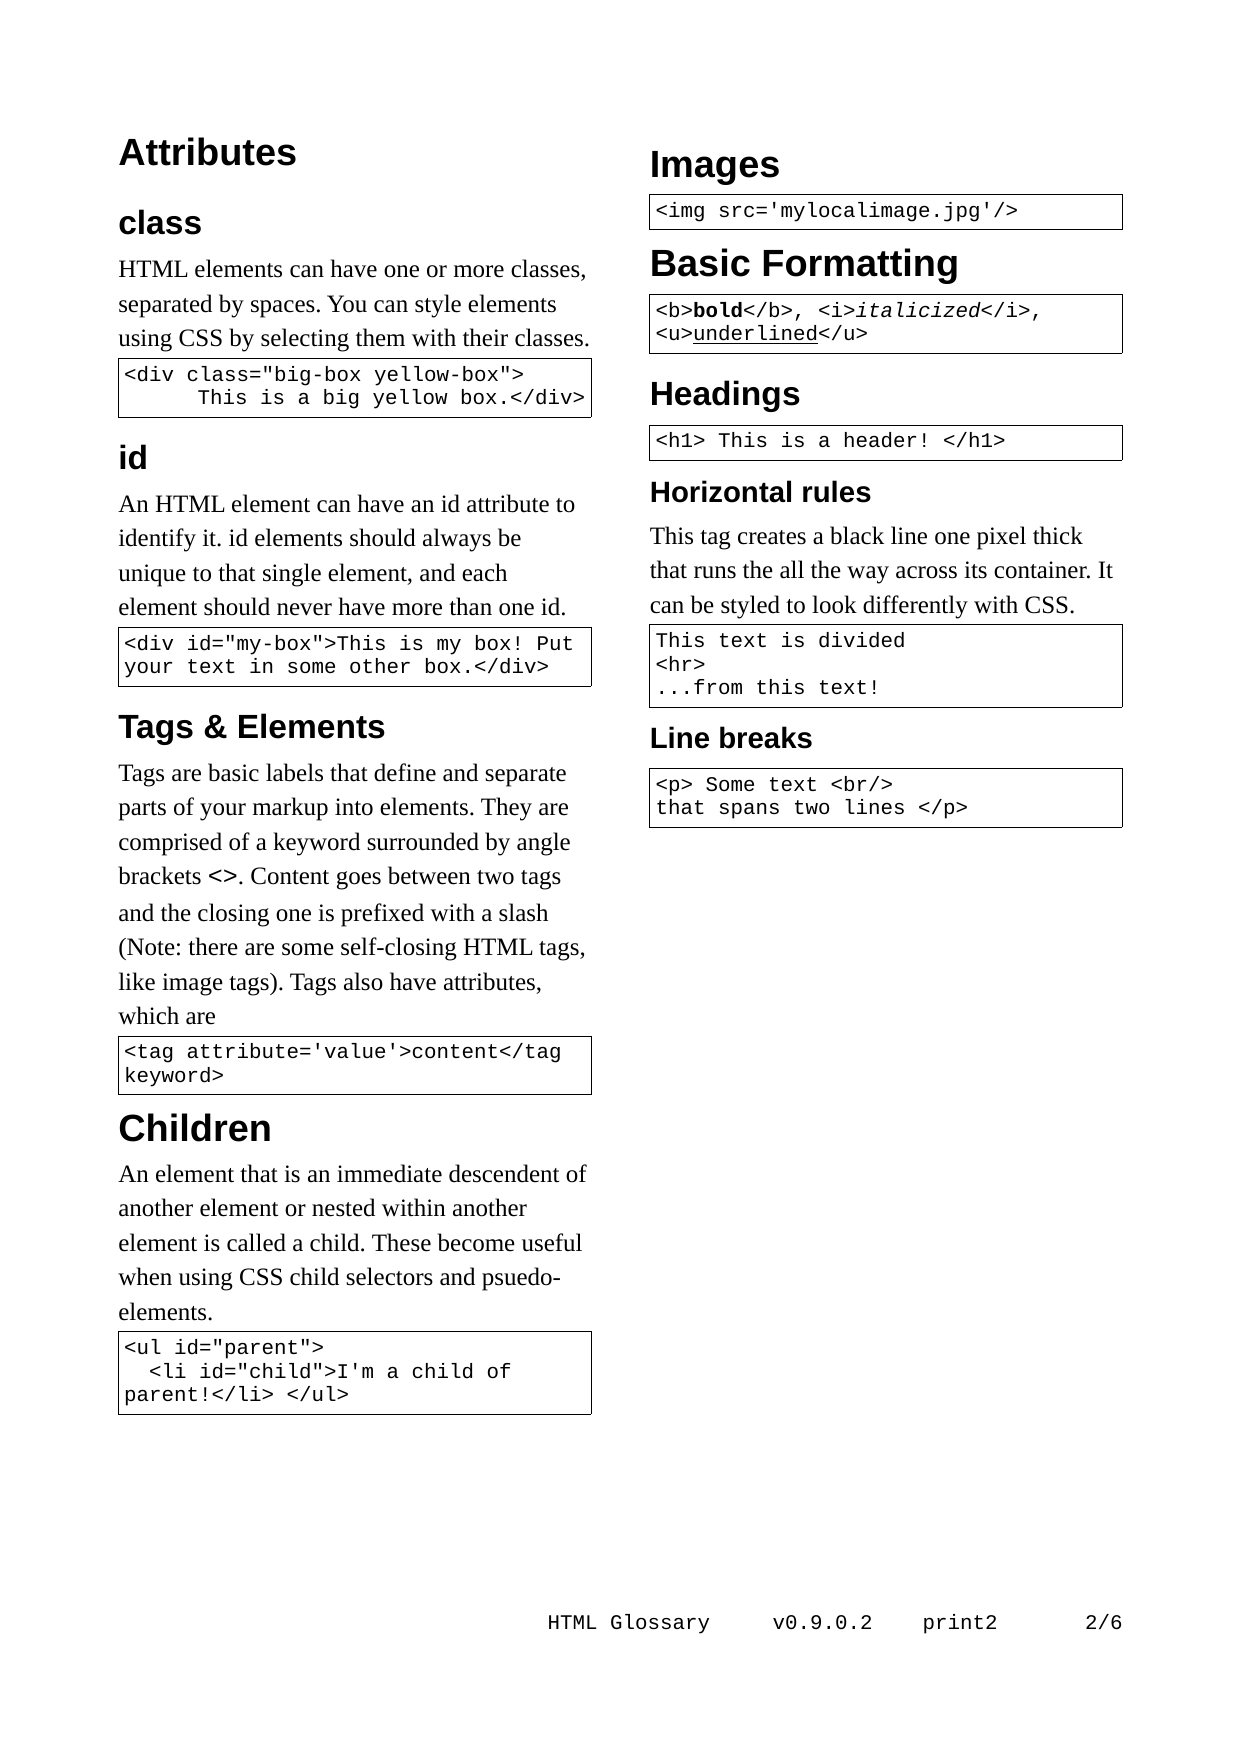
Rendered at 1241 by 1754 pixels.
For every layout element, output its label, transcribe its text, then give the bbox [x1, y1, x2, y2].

subtitle Line breaks [649, 721, 1122, 755]
text An element that is an immediate descendent of another element or nested within another element is called a child. These become useful when using CSS child selectors and psuedo-elements. [118, 1159, 591, 1325]
text An HTML element can have an id attribute to identify it. id elements should always be unique to that single element, and each element should never have more than one id. [118, 489, 591, 621]
table_header <h1> This is a header! </h1> [650, 426, 1122, 460]
text This tag creates a black line one pixel thick that runs the all the way across its container. It can be styled to look differently with CSS. [649, 521, 1122, 618]
table_header <img src='mylocalimage.jpg'/> [650, 195, 1122, 229]
table_header <tag attribute='value'>content</tag keyword> [119, 1037, 591, 1094]
table_header This text is divided <hr> ...from this text! [650, 625, 1122, 707]
table_header <div id="my-box">This is my box! Put your text in some other box.</div> [119, 628, 591, 686]
subtitle Basic Formatting [649, 241, 1122, 285]
subtitle Children [118, 1106, 591, 1150]
text Tags are basic labels that define and separate parts of your markup into elements. They are comprised of a keyword surrounded by angle brackets <>. Content goes between two tags and the closing one is prefixed with a slash (Note: there are some self-closing HTML tags, like image tags). Tags also have attributes, which are [118, 758, 591, 1030]
subtitle Tags & Elements [118, 706, 591, 745]
subtitle Headings [649, 373, 1122, 412]
subtitle Attributes [118, 130, 591, 173]
text HTML elements can have one or more classes, separated by spaces. You can style elements using CSS by selecting them with their classes. [118, 254, 591, 352]
table_header <p> Some text <br/> that spans two lines </p> [650, 769, 1122, 827]
table_header <div class="big-box yellow-box"> This is a big yellow box.</div> [119, 359, 591, 417]
table_header <ul id="parent"> <li id="child">I'm a child of parent!</li> </ul> [119, 1332, 591, 1414]
subtitle Horizontal rules [649, 474, 1122, 508]
subtitle id [118, 438, 591, 476]
subtitle class [118, 203, 591, 242]
subtitle Images [649, 142, 1122, 185]
table_header <b>bold</b>, <i>italicized</i>, <u>underlined</u> [650, 295, 1122, 353]
